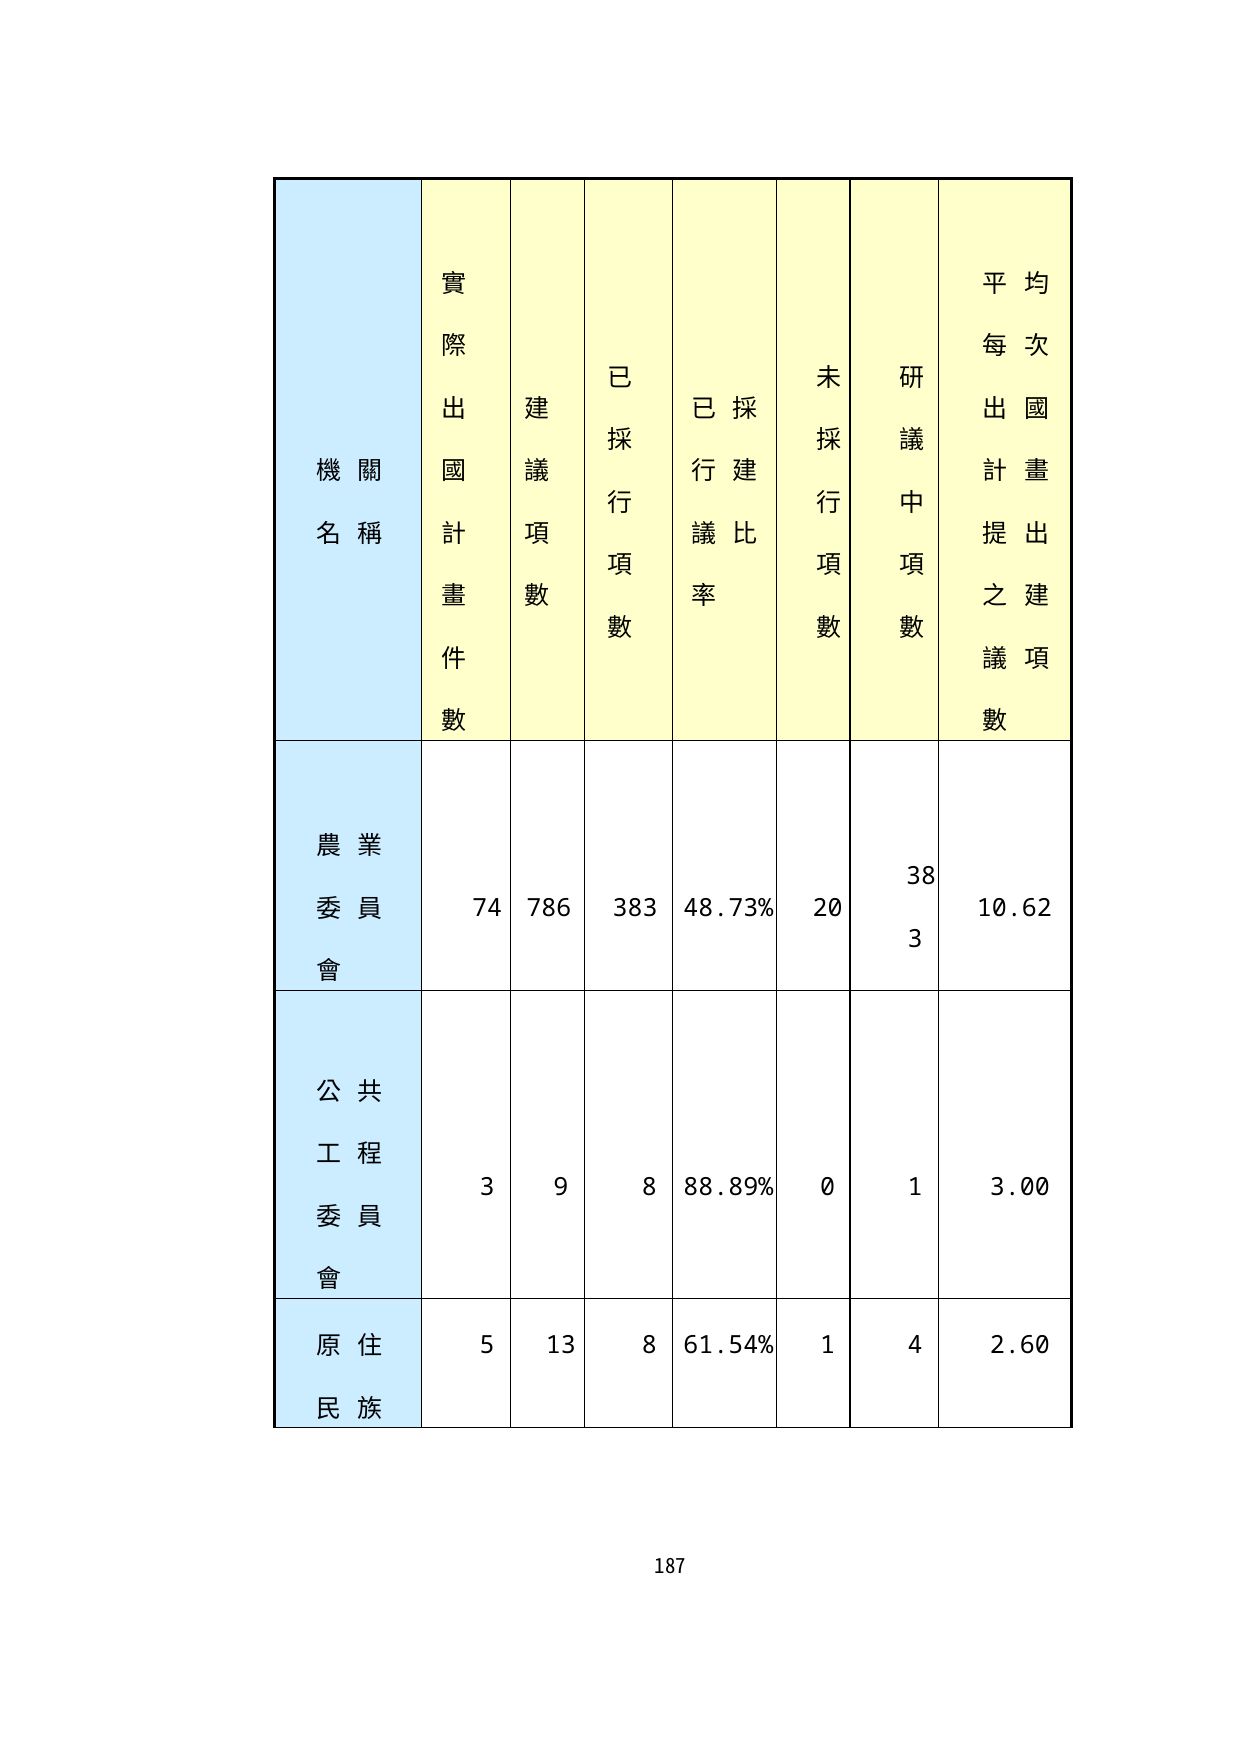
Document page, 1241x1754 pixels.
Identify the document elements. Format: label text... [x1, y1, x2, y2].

table_cell 3 [422, 991, 510, 1298]
table_cell 公共工程委員會 [276, 991, 421, 1298]
table_cell 383 [585, 741, 672, 990]
table_header 已採行建議比率 [673, 180, 776, 740]
table_cell 74 [422, 741, 510, 990]
table_header 建議項數 [511, 180, 584, 740]
table_cell 13 [511, 1299, 584, 1427]
table_header 實際出國計畫件數 [422, 180, 510, 740]
table_cell 9 [511, 991, 584, 1298]
table_header 已採行項數 [585, 180, 672, 740]
table_cell 8 [585, 1299, 672, 1427]
table_header 研議中項數 [851, 180, 938, 740]
table_cell 0 [777, 991, 849, 1298]
table_cell 原住民族 [276, 1299, 421, 1427]
table_cell 2.60 [939, 1299, 1070, 1427]
table_cell 5 [422, 1299, 510, 1427]
table_cell 383 [851, 741, 938, 990]
table_cell 4 [851, 1299, 938, 1427]
table_cell 1 [777, 1299, 849, 1427]
table_header 平均每次出國計畫提出之建議項數 [939, 180, 1070, 740]
table_header 機關名稱 [276, 180, 421, 740]
table_cell 61.54% [673, 1299, 776, 1427]
table_cell 88.89% [673, 991, 776, 1298]
table_cell 10.62 [939, 741, 1070, 990]
table_cell 48.73% [673, 741, 776, 990]
table_cell 1 [851, 991, 938, 1298]
table_cell 農業委員會 [276, 741, 421, 990]
table_cell 8 [585, 991, 672, 1298]
table_cell 786 [511, 741, 584, 990]
table_header 未採行項數 [777, 180, 849, 740]
table_cell 3.00 [939, 991, 1070, 1298]
table_cell 20 [777, 741, 849, 990]
